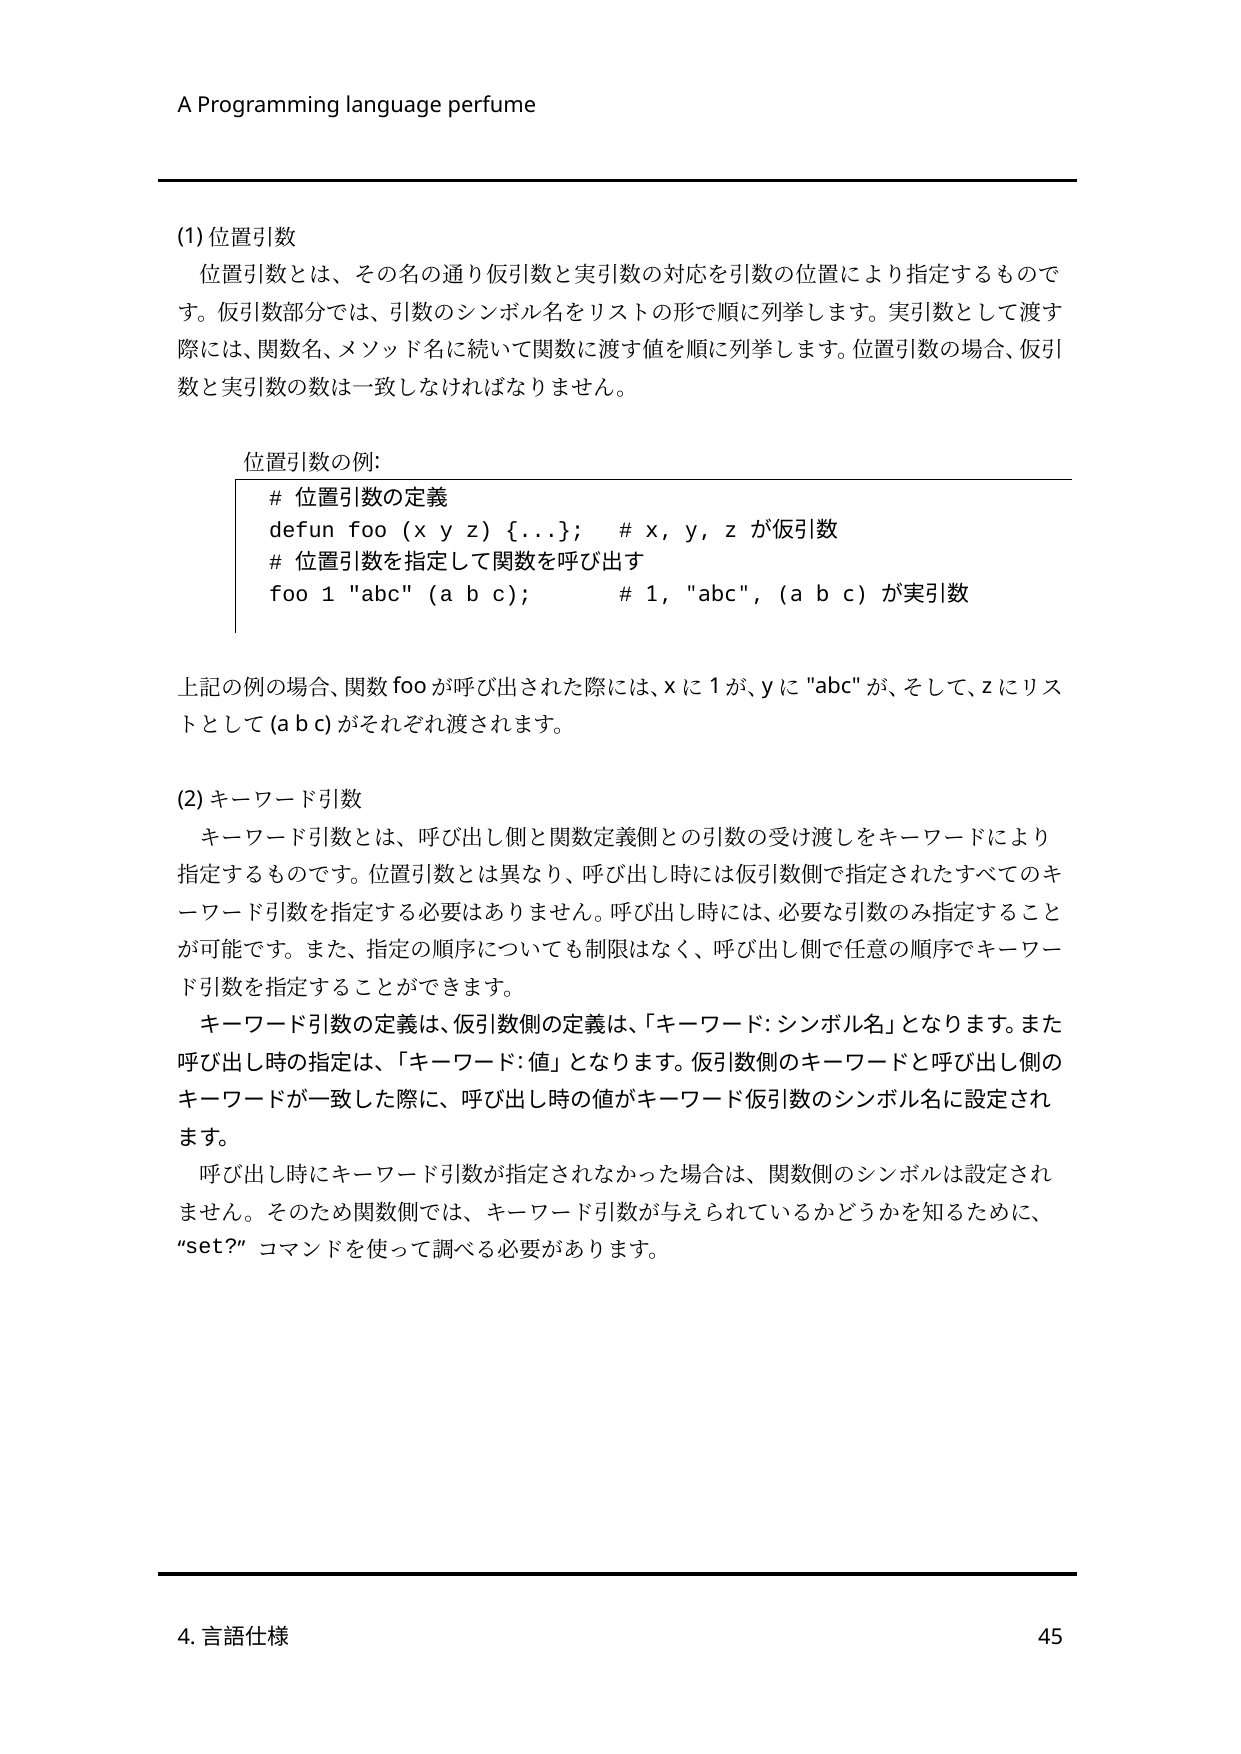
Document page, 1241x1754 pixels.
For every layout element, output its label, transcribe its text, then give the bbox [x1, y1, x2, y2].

text 上記の例の場合、関数fooが呼び出された際には、x に 1が、y に "abc" が、そして、z にリストとして (a b c) がそれぞれ渡されます。 [177, 667, 1063, 742]
text 位置引数の例: [243, 442, 1063, 479]
text (2) キーワード引数 [177, 779, 1063, 817]
text “set?” コマンドを使って調べる必要があります。 [177, 1229, 1063, 1267]
text キーワード引数の定義は、仮引数側の定義は、「キーワード: シンボル名」となります。また呼び出し時の指定は、「キーワード: 値」となります。仮引数側のキーワードと呼び出し側のキーワードが一致した際に、呼び出し時の値がキーワード仮引数のシンボル名に設定されます。 [177, 1004, 1063, 1154]
table_header # 位置引数の定義 defun foo (x y z) {...}; # x, y, z が仮引数 # 位置引数を指定して関数を呼び出す foo 1 "abc" (a b c); # 1, "abc", (a b c) が実引数 [236, 480, 1072, 633]
text 呼び出し時にキーワード引数が指定されなかった場合は、関数側のシンボルは設定されません。そのため関数側では、キーワード引数が与えられているかどうかを知るために、 [177, 1154, 1063, 1229]
text (1) 位置引数 [177, 217, 1063, 254]
text 位置引数とは、その名の通り仮引数と実引数の対応を引数の位置により指定するものです。仮引数部分では、引数のシンボル名をリストの形で順に列挙します。実引数として渡す際には、関数名、メソッド名に続いて関数に渡す値を順に列挙します。位置引数の場合、仮引数と実引数の数は一致しなければなりません。 [177, 254, 1063, 404]
text キーワード引数とは、呼び出し側と関数定義側との引数の受け渡しをキーワードにより指定するものです。位置引数とは異なり、呼び出し時には仮引数側で指定されたすべてのキーワード引数を指定する必要はありません。呼び出し時には、必要な引数のみ指定することが可能です。また、指定の順序についても制限はなく、呼び出し側で任意の順序でキーワード引数を指定することができます。 [177, 817, 1063, 1004]
